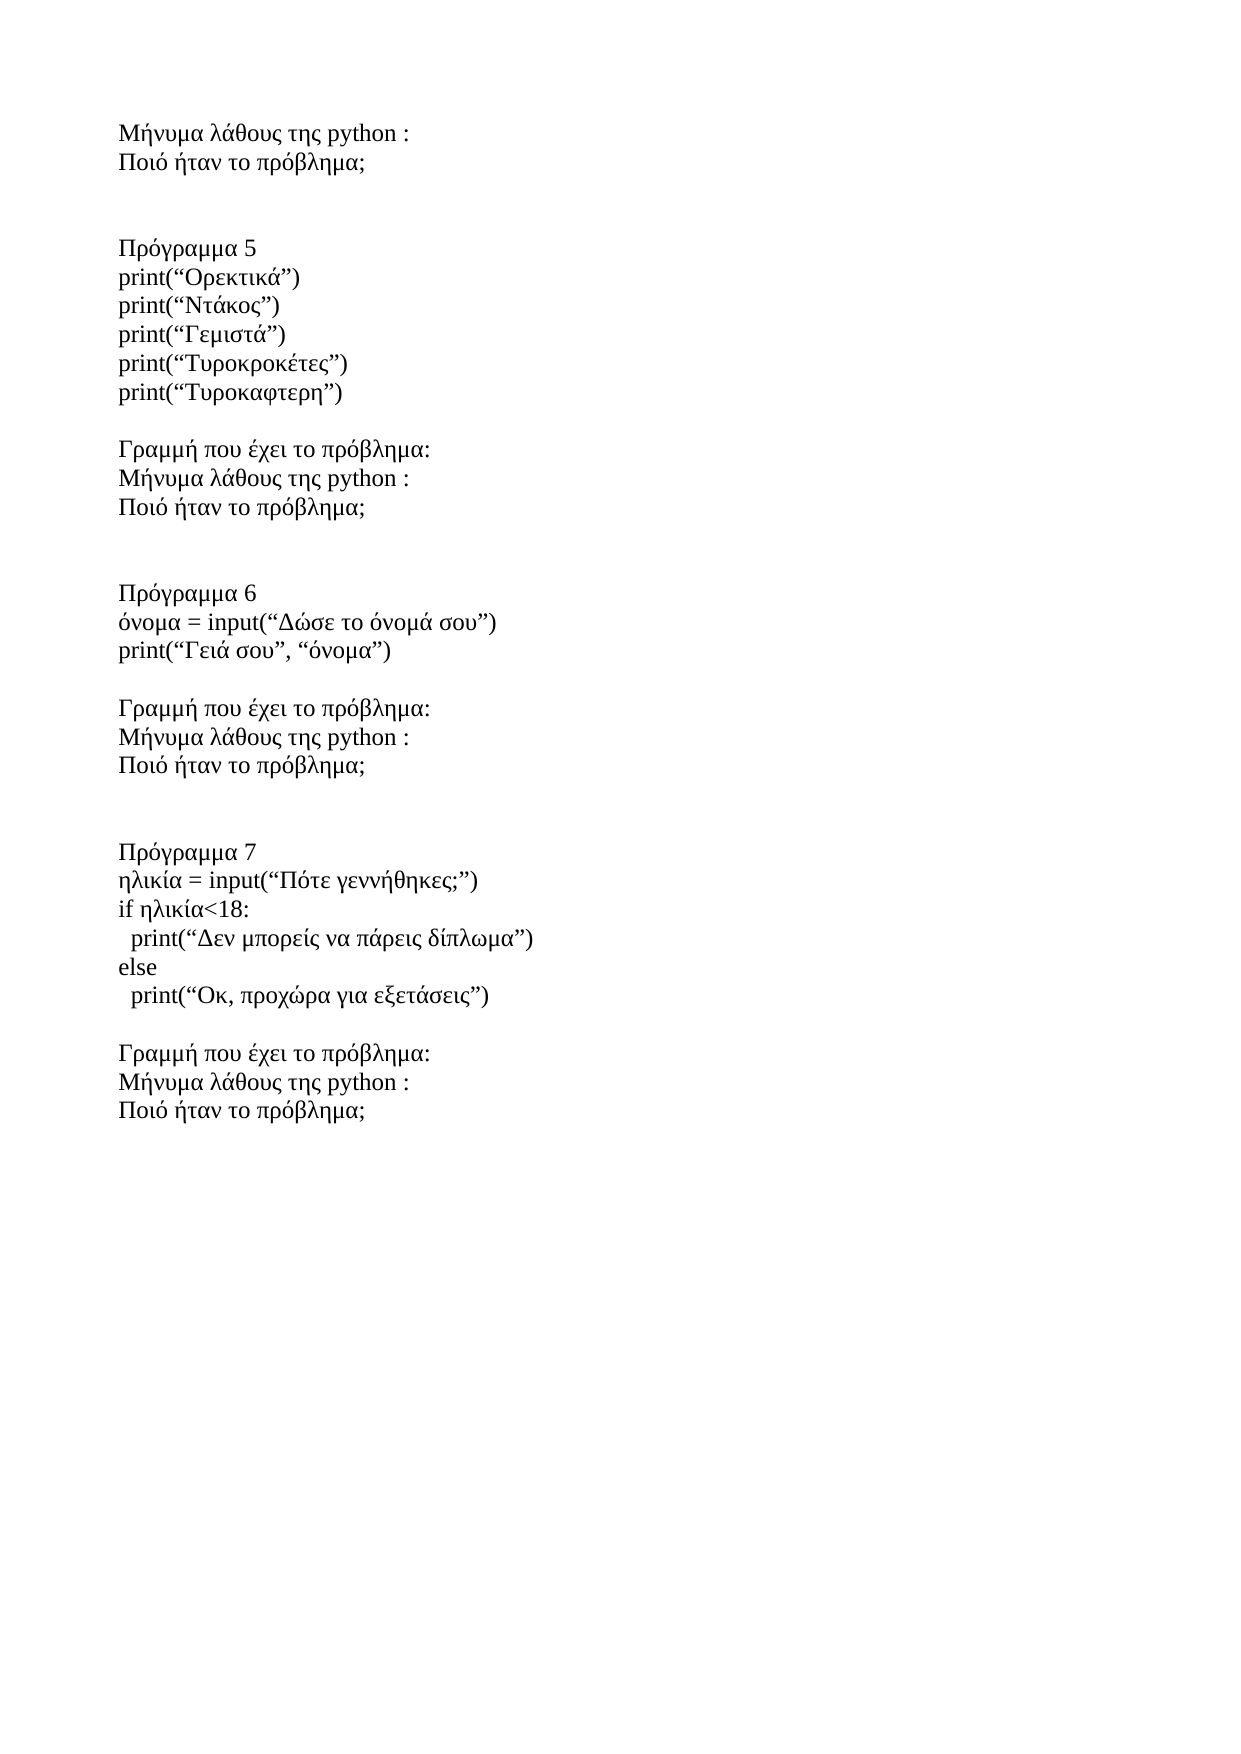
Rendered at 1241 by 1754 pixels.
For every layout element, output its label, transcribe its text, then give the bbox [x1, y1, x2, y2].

text Πρόγραμμα 7 [118, 837, 1122, 866]
text Ποιό ήταν το πρόβλημα; [118, 1096, 1122, 1124]
text print(“Γειά σου”, “όνομα”) [118, 636, 1122, 664]
text else [118, 952, 1122, 981]
text Μήνυμα λάθους της python : [118, 1067, 1122, 1096]
text όνομα = input(“Δώσε το όνομά σου”) [118, 607, 1122, 636]
text if ηλικία<18: [118, 894, 1122, 923]
text print(“Γεμιστά”) [118, 319, 1122, 348]
text print(“Τυροκροκέτες”) [118, 348, 1122, 377]
text Μήνυμα λάθους της python : [118, 722, 1122, 751]
text Μήνυμα λάθους της python : [118, 118, 1122, 147]
text Πρόγραμμα 5 [118, 233, 1122, 262]
text Γραμμή που έχει το πρόβλημα: [118, 1038, 1122, 1067]
text Γραμμή που έχει το πρόβλημα: [118, 693, 1122, 722]
text Μήνυμα λάθους της python : [118, 463, 1122, 492]
text print(“Τυροκαφτερη”) [118, 377, 1122, 406]
text Ποιό ήταν το πρόβλημα; [118, 492, 1122, 521]
text Ποιό ήταν το πρόβλημα; [118, 751, 1122, 779]
text ηλικία = input(“Πότε γεννήθηκες;”) [118, 866, 1122, 894]
text Ποιό ήταν το πρόβλημα; [118, 147, 1122, 176]
text print(“Οκ, προχώρα για εξετάσεις”) [118, 981, 1122, 1009]
text Γραμμή που έχει το πρόβλημα: [118, 434, 1122, 463]
text print(“Δεν μπορείς να πάρεις δίπλωμα”) [118, 923, 1122, 952]
text print(“Ορεκτικά”) [118, 262, 1122, 291]
text Πρόγραμμα 6 [118, 578, 1122, 607]
text print(“Ντάκος”) [118, 291, 1122, 319]
